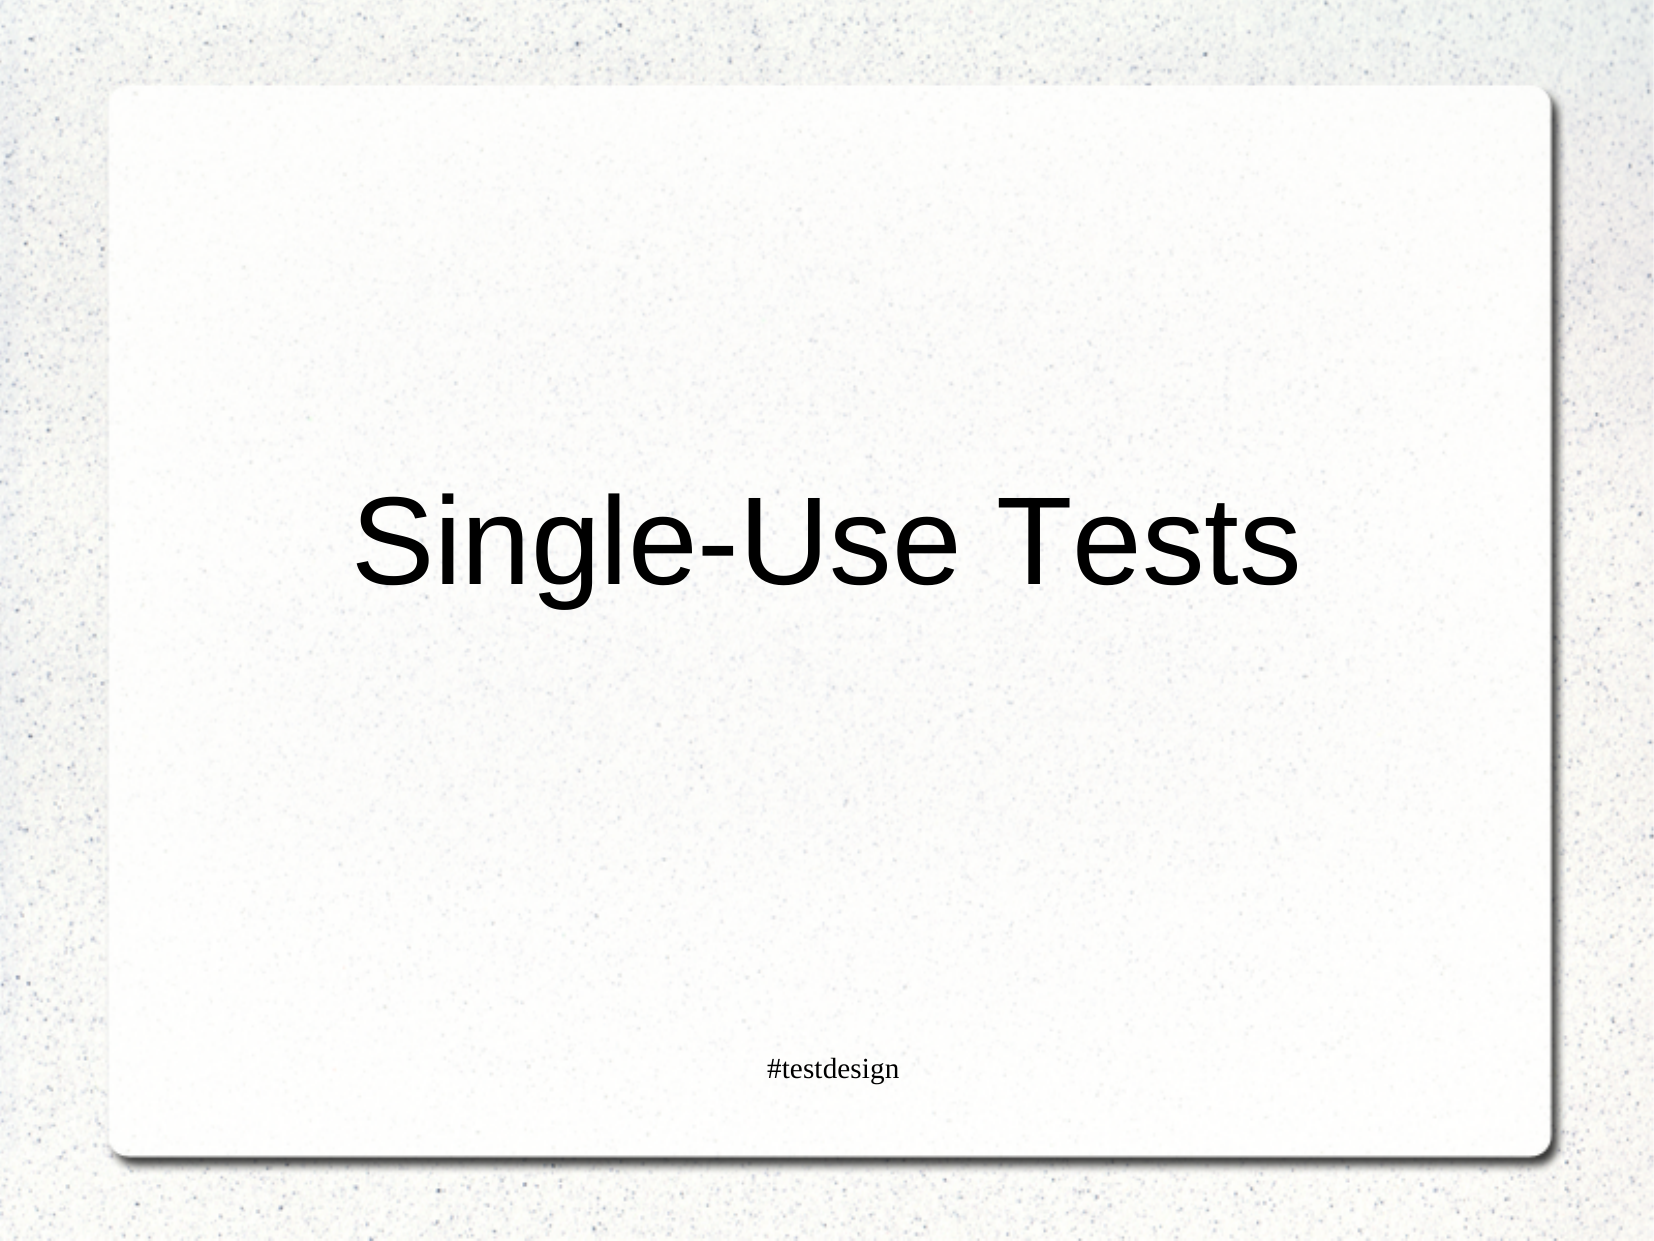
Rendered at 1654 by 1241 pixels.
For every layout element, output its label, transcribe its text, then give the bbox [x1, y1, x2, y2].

picture [0, 0, 1654, 1241]
subtitle Single-Use Tests [118, 96, 1536, 987]
